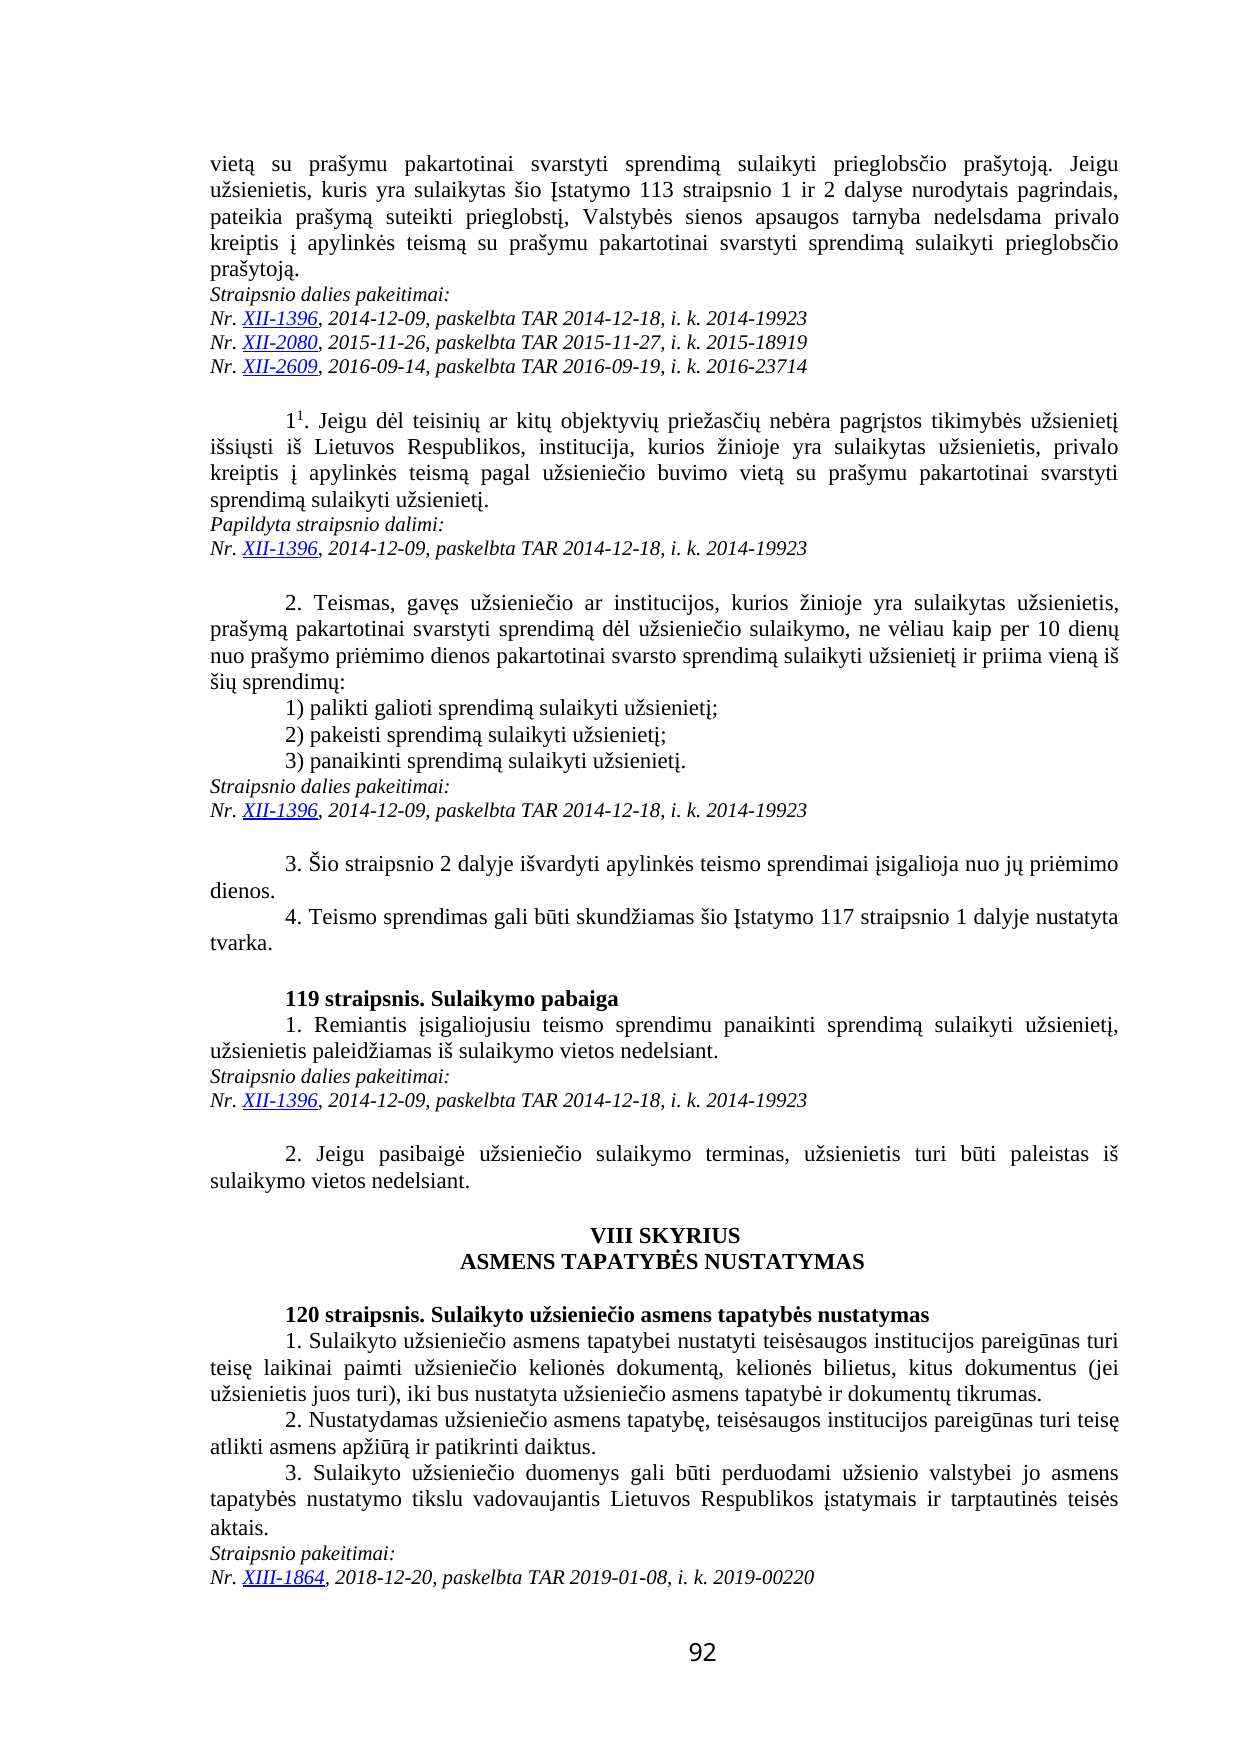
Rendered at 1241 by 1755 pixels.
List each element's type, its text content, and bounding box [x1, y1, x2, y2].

text Straipsnio dalies pakeitimai: [210, 1064, 1120, 1088]
text Nr. XII-1396, 2014-12-09, paskelbta TAR 2014-12-18, i. k. 2014-19923 [210, 536, 1120, 560]
text 3. Sulaikyto užsieniečio duomenys gali būti perduodami užsienio valstybei jo asmens tapatybės nustatymo tikslu vadovaujantis Lietuvos Respublikos įstatymais ir tarptautinės teisės aktais. [210, 1459, 1120, 1541]
text 4. Teismo sprendimas gali būti skundžiamas šio Įstatymo 117 straipsnio 1 dalyje nustatyta tvarka. [210, 903, 1120, 956]
text 1. Sulaikyto užsieniečio asmens tapatybei nustatyti teisėsaugos institucijos pareigūnas turi teisę laikinai paimti užsieniečio kelionės dokumentą, kelionės bilietus, kitus dokumentus (jei užsienietis juos turi), iki bus nustatyta užsieniečio asmens tapatybė ir dokumentų tikrumas. [210, 1327, 1120, 1406]
text 120 straipsnis. Sulaikyto užsieniečio asmens tapatybės nustatymas [210, 1301, 1120, 1327]
text 2. Jeigu pasibaigė užsieniečio sulaikymo terminas, užsienietis turi būti paleistas iš sulaikymo vietos nedelsiant. [210, 1141, 1120, 1193]
text VIII SKYRIUS [210, 1222, 1120, 1248]
text Nr. XII-2609, 2016-09-14, paskelbta TAR 2016-09-19, i. k. 2016-23714 [210, 354, 1120, 378]
text 1. Remiantis įsigaliojusiu teismo sprendimu panaikinti sprendimą sulaikyti užsienietį, užsienietis paleidžiamas iš sulaikymo vietos nedelsiant. [210, 1011, 1120, 1064]
text ASMENS TAPATYBĖS NUSTATYMAS [210, 1248, 1120, 1275]
text Straipsnio dalies pakeitimai: [210, 282, 1120, 306]
text Nr. XII-1396, 2014-12-09, paskelbta TAR 2014-12-18, i. k. 2014-19923 [210, 306, 1120, 330]
text 119 straipsnis. Sulaikymo pabaiga [210, 984, 1120, 1011]
text 2. Nustatydamas užsieniečio asmens tapatybę, teisėsaugos institucijos pareigūnas turi teisę atlikti asmens apžiūrą ir patikrinti daiktus. [210, 1406, 1120, 1459]
text 3. Šio straipsnio 2 dalyje išvardyti apylinkės teismo sprendimai įsigalioja nuo jų priėmimo dienos. [210, 850, 1120, 903]
text 1) palikti galioti sprendimą sulaikyti užsienietį; [210, 694, 1120, 721]
text Nr. XIII-1864, 2018-12-20, paskelbta TAR 2019-01-08, i. k. 2019-00220 [210, 1565, 1120, 1589]
text 11. Jeigu dėl teisinių ar kitų objektyvių priežasčių nebėra pagrįstos tikimybės užsienietį išsiųsti iš Lietuvos Respublikos, institucija, kurios žinioje yra sulaikytas užsienietis, privalo kreiptis į apylinkės teismą pagal užsieniečio buvimo vietą su prašymu pakartotinai svarstyti sprendimą sulaikyti užsienietį. [210, 407, 1120, 512]
text 2) pakeisti sprendimą sulaikyti užsienietį; [210, 721, 1120, 747]
text 2. Teismas, gavęs užsieniečio ar institucijos, kurios žinioje yra sulaikytas užsienietis, prašymą pakartotinai svarstyti sprendimą dėl užsieniečio sulaikymo, ne vėliau kaip per 10 dienų nuo prašymo priėmimo dienos pakartotinai svarsto sprendimą sulaikyti užsienietį ir priima vieną iš šių sprendimų: [210, 589, 1120, 694]
text Nr. XII-1396, 2014-12-09, paskelbta TAR 2014-12-18, i. k. 2014-19923 [210, 798, 1120, 822]
text vietą su prašymu pakartotinai svarstyti sprendimą sulaikyti prieglobsčio prašytoją. Jeigu užsienietis, kuris yra sulaikytas šio Įstatymo 113 straipsnio 1 ir 2 dalyse nurodytais pagrindais, pateikia prašymą suteikti prieglobstį, Valstybės sienos apsaugos tarnyba nedelsdama privalo kreiptis į apylinkės teismą su prašymu pakartotinai svarstyti sprendimą sulaikyti prieglobsčio prašytoją. [210, 150, 1120, 282]
text Straipsnio dalies pakeitimai: [210, 773, 1120, 798]
text Straipsnio pakeitimai: [210, 1541, 1120, 1565]
text Papildyta straipsnio dalimi: [210, 512, 1120, 536]
text Nr. XII-1396, 2014-12-09, paskelbta TAR 2014-12-18, i. k. 2014-19923 [210, 1088, 1120, 1112]
text 3) panaikinti sprendimą sulaikyti užsienietį. [210, 747, 1120, 773]
text Nr. XII-2080, 2015-11-26, paskelbta TAR 2015-11-27, i. k. 2015-18919 [210, 330, 1120, 354]
